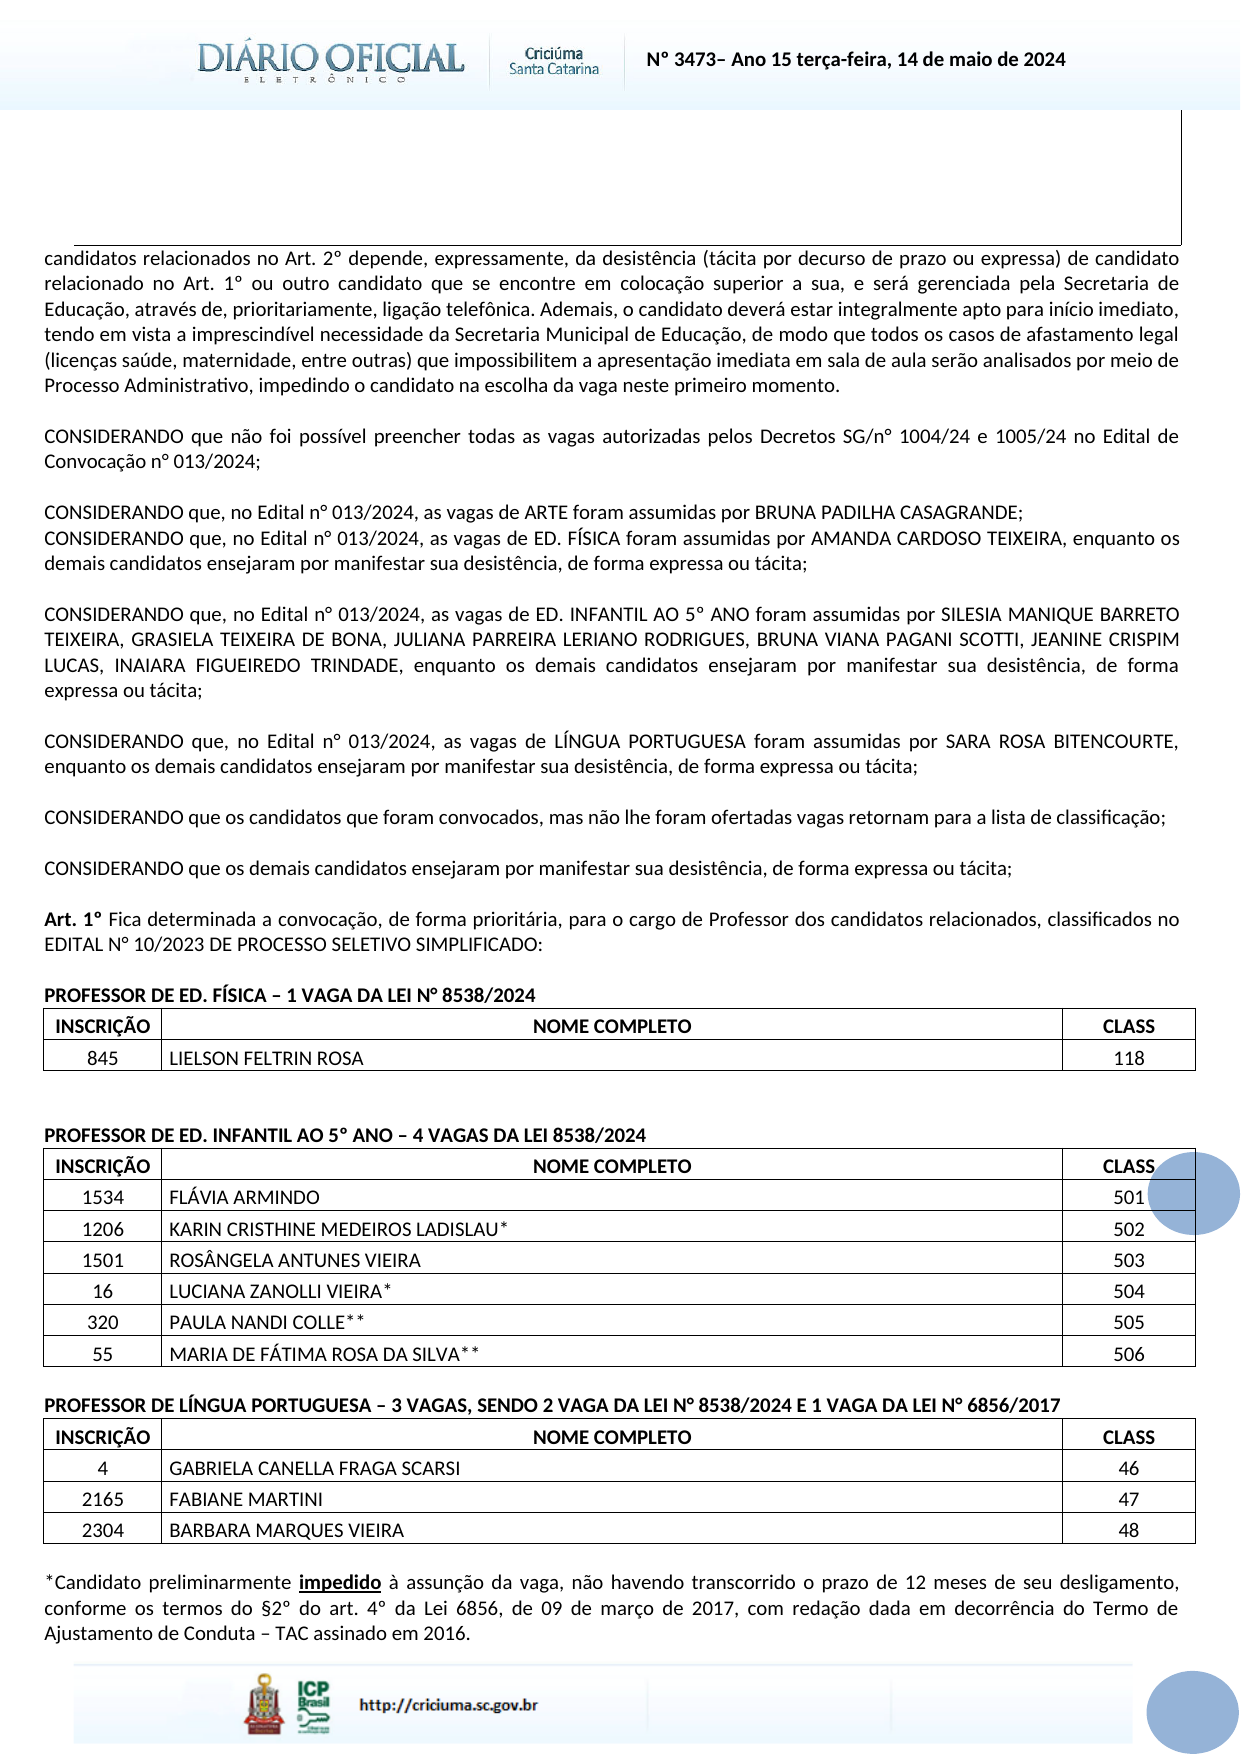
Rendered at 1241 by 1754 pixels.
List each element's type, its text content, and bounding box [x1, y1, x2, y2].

table_cell 46 [1063, 1450, 1195, 1481]
text CONSIDERANDO que, no Edital n° 013/2024, as vagas de ED. FÍSICA foram assumidas por AMANDA CARDOSO TEIXEIRA, enquanto os demais candidatos ensejaram por manifestar sua desistência, de forma expressa ou tácita; [44, 525, 1181, 576]
table_cell 16 [44, 1274, 161, 1304]
text CONSIDERANDO que os demais candidatos ensejaram por manifestar sua desistência, de forma expressa ou tácita; [44, 855, 1181, 881]
table_header INSCRIÇÃO [44, 1009, 161, 1039]
table_header NOME COMPLETO [162, 1149, 1062, 1179]
table_cell 1206 [44, 1211, 161, 1241]
table_cell LIELSON FELTRIN ROSA [162, 1040, 1062, 1070]
table_cell 2304 [44, 1513, 161, 1543]
table_cell 118 [1063, 1040, 1195, 1070]
table_cell 1501 [44, 1242, 161, 1272]
table_header NOME COMPLETO [162, 1009, 1062, 1039]
text *Candidato preliminarmente impedido à assunção da vaga, não havendo transcorrido o prazo de 12 meses de seu desligamento, conforme os termos do §2º do art. 4º da Lei 6856, de 09 de março de 2017, com redação dada em decorrência do Termo de Ajustamento de Conduta – TAC assinado em 2016. [44, 1569, 1181, 1646]
table_header CLASS [1063, 1419, 1195, 1449]
table_cell 503 [1063, 1242, 1195, 1272]
table_cell 320 [44, 1305, 161, 1335]
table_cell PAULA NANDI COLLE** [162, 1305, 1062, 1335]
text CONSIDERANDO que, no Edital n° 013/2024, as vagas de ARTE foram assumidas por BRUNA PADILHA CASAGRANDE; [44, 499, 1181, 525]
table_cell 55 [44, 1336, 161, 1366]
text CONSIDERANDO que os candidatos que foram convocados, mas não lhe foram ofertadas vagas retornam para a lista de classificação; [44, 804, 1181, 830]
table_cell 4 [44, 1450, 161, 1481]
table_cell LUCIANA ZANOLLI VIEIRA* [162, 1274, 1062, 1304]
table_cell 506 [1063, 1336, 1195, 1366]
table_header NOME COMPLETO [162, 1419, 1062, 1449]
table_cell 501 [1063, 1180, 1151, 1210]
table_cell FABIANE MARTINI [162, 1482, 1062, 1512]
table_cell 1534 [44, 1180, 161, 1210]
table_cell 845 [44, 1040, 161, 1070]
text PROFESSOR DE ED. FÍSICA – 1 VAGA DA LEI N° 8538/2024 [44, 982, 1181, 1008]
table_cell MARIA DE FÁTIMA ROSA DA SILVA** [162, 1336, 1062, 1366]
table_header CLASS [1063, 1009, 1195, 1039]
table_cell KARIN CRISTHINE MEDEIROS LADISLAU* [162, 1211, 1062, 1241]
text candidatos relacionados no Art. 2º depende, expressamente, da desistência (tácita por decurso de prazo ou expressa) de candidato relacionado no Art. 1º ou outro candidato que se encontre em colocação superior a sua, e será gerenciada pela Secretaria de Educação, através de, prioritariamente, ligação telefônica. Ademais, o candidato deverá estar integralmente apto para início imediato, tendo em vista a imprescindível necessidade da Secretaria Municipal de Educação, de modo que todos os casos de afastamento legal (licenças saúde, maternidade, entre outras) que impossibilitem a apresentação imediata em sala de aula serão analisados por meio de Processo Administrativo, impedindo o candidato na escolha da vaga neste primeiro momento. [44, 245, 1181, 398]
table_cell 505 [1063, 1305, 1195, 1335]
text PROFESSOR DE LÍNGUA PORTUGUESA – 3 VAGAS, SENDO 2 VAGA DA LEI N° 8538/2024 E 1 VAGA DA LEI N° 6856/2017 [44, 1393, 1181, 1418]
table_cell 502 [1063, 1211, 1195, 1241]
table_cell 2165 [44, 1482, 161, 1512]
table_cell 48 [1063, 1513, 1195, 1543]
table_header CLASS [1063, 1149, 1195, 1179]
table_header INSCRIÇÃO [44, 1419, 161, 1449]
text CONSIDERANDO que não foi possível preencher todas as vagas autorizadas pelos Decretos SG/n° 1004/24 e 1005/24 no Edital de Convocação n° 013/2024; [44, 423, 1181, 474]
table_header INSCRIÇÃO [44, 1149, 161, 1179]
table_cell 504 [1063, 1274, 1195, 1304]
table_cell BARBARA MARQUES VIEIRA [162, 1513, 1062, 1543]
text CONSIDERANDO que, no Edital n° 013/2024, as vagas de ED. INFANTIL AO 5º ANO foram assumidas por SILESIA MANIQUE BARRETO TEIXEIRA, GRASIELA TEIXEIRA DE BONA, JULIANA PARREIRA LERIANO RODRIGUES, BRUNA VIANA PAGANI SCOTTI, JEANINE CRISPIM LUCAS, INAIARA FIGUEIREDO TRINDADE, enquanto os demais candidatos ensejaram por manifestar sua desistência, de forma expressa ou tácita; [44, 601, 1181, 703]
text Art. 1º Fica determinada a convocação, de forma prioritária, para o cargo de Professor dos candidatos relacionados, classificados no EDITAL N° 10/2023 DE PROCESSO SELETIVO SIMPLIFICADO: [44, 906, 1181, 957]
text PROFESSOR DE ED. INFANTIL AO 5º ANO – 4 VAGAS DA LEI 8538/2024 [44, 1122, 1181, 1147]
table_cell ROSÂNGELA ANTUNES VIEIRA [162, 1242, 1062, 1272]
table_cell FLÁVIA ARMINDO [162, 1180, 1062, 1210]
table_cell GABRIELA CANELLA FRAGA SCARSI [162, 1450, 1062, 1481]
table_cell 47 [1063, 1482, 1195, 1512]
text CONSIDERANDO que, no Edital n° 013/2024, as vagas de LÍNGUA PORTUGUESA foram assumidas por SARA ROSA BITENCOURTE, enquanto os demais candidatos ensejaram por manifestar sua desistência, de forma expressa ou tácita; [44, 728, 1181, 779]
